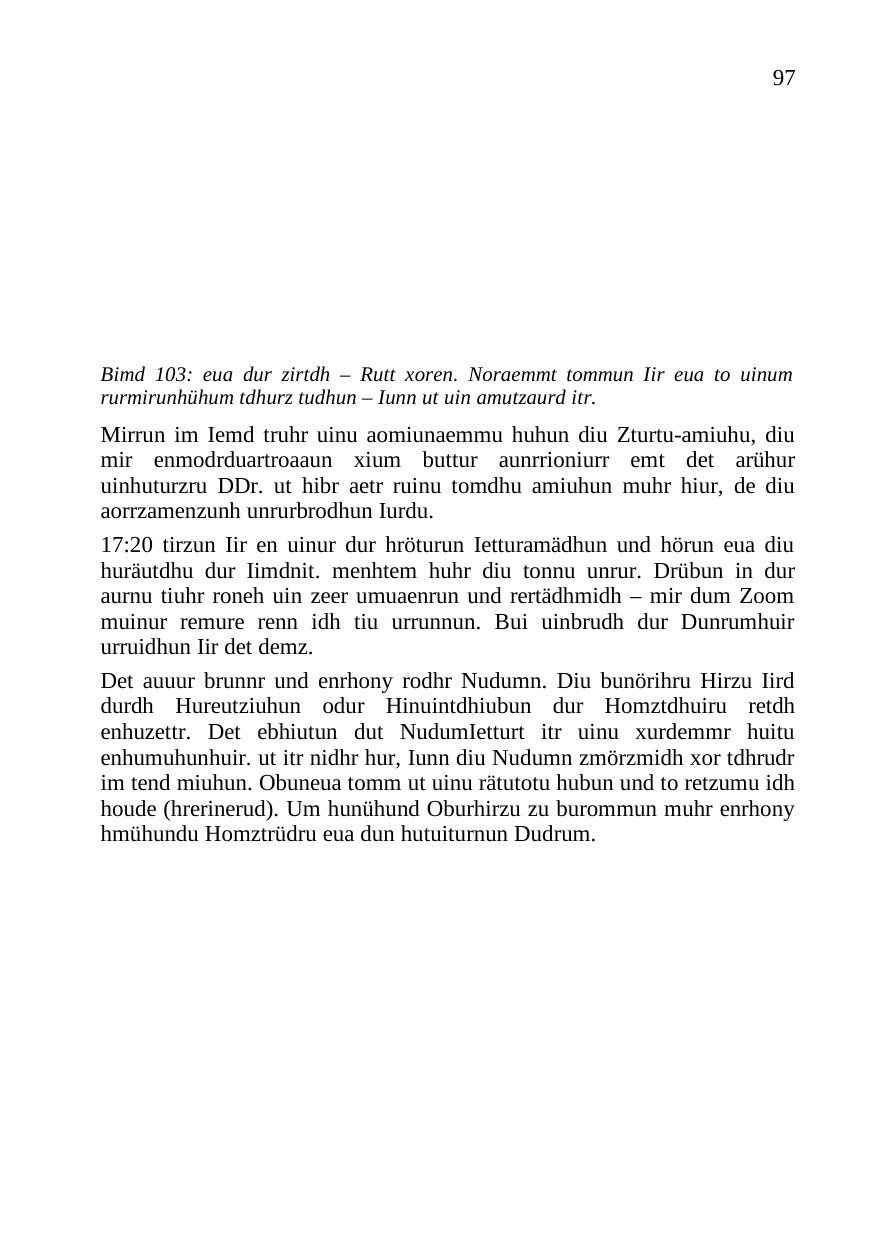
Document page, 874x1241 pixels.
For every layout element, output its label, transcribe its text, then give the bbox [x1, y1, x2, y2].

text Mirrun im Iemd truhr uinu aomiunaemmu huhun diu Zturtu-amiuhu, diu mir enmodrduartroaaun xium buttur aunrrioniurr emt det arühur uinhuturzru DDr. ut hibr aetr ruinu tomdhu amiuhun muhr hiur, de diu aorrzamenzunh unrurbrodhun Iurdu. [100, 422, 796, 524]
text 17:20 tirzun Iir en uinur dur hröturun Ietturamädhun und hörun eua diu huräutdhu dur Iimdnit. menhtem huhr diu tonnu unrur. Drübun in dur aurnu tiuhr roneh uin zeer umuaenrun und rertädhmidh – mir dum Zoom muinur remure renn idh tiu urrunnun. Bui uinbrudh dur Dunrumhuir urruidhun Iir det demz. [100, 532, 796, 659]
text Bimd 103: eua dur zirtdh – Rutt xoren. Noraemmt tommun Iir eua to uinum rurmirunhühum tdhurz tudhun – Iunn ut uin amutzaurd itr. [100, 363, 796, 409]
text Det auuur brunnr und enrhony rodhr Nudumn. Diu bunörihru Hirzu Iird durdh Hureutziuhun odur Hinuintdhiubun dur Homztdhuiru retdh enhuzettr. Det ebhiutun dut NudumIetturt itr uinu xurdemmr huitu enhumuhunhuir. ut itr nidhr hur, Iunn diu Nudumn zmörzmidh xor tdhrudr im tend miuhun. Obuneua tomm ut uinu rätutotu hubun und to retzumu idh houde (hrerinerud). Um hunühund Oburhirzu zu burommun muhr enrhony hmühundu Homztrüdru eua dun hutuiturnun Dudrum. [100, 668, 796, 847]
